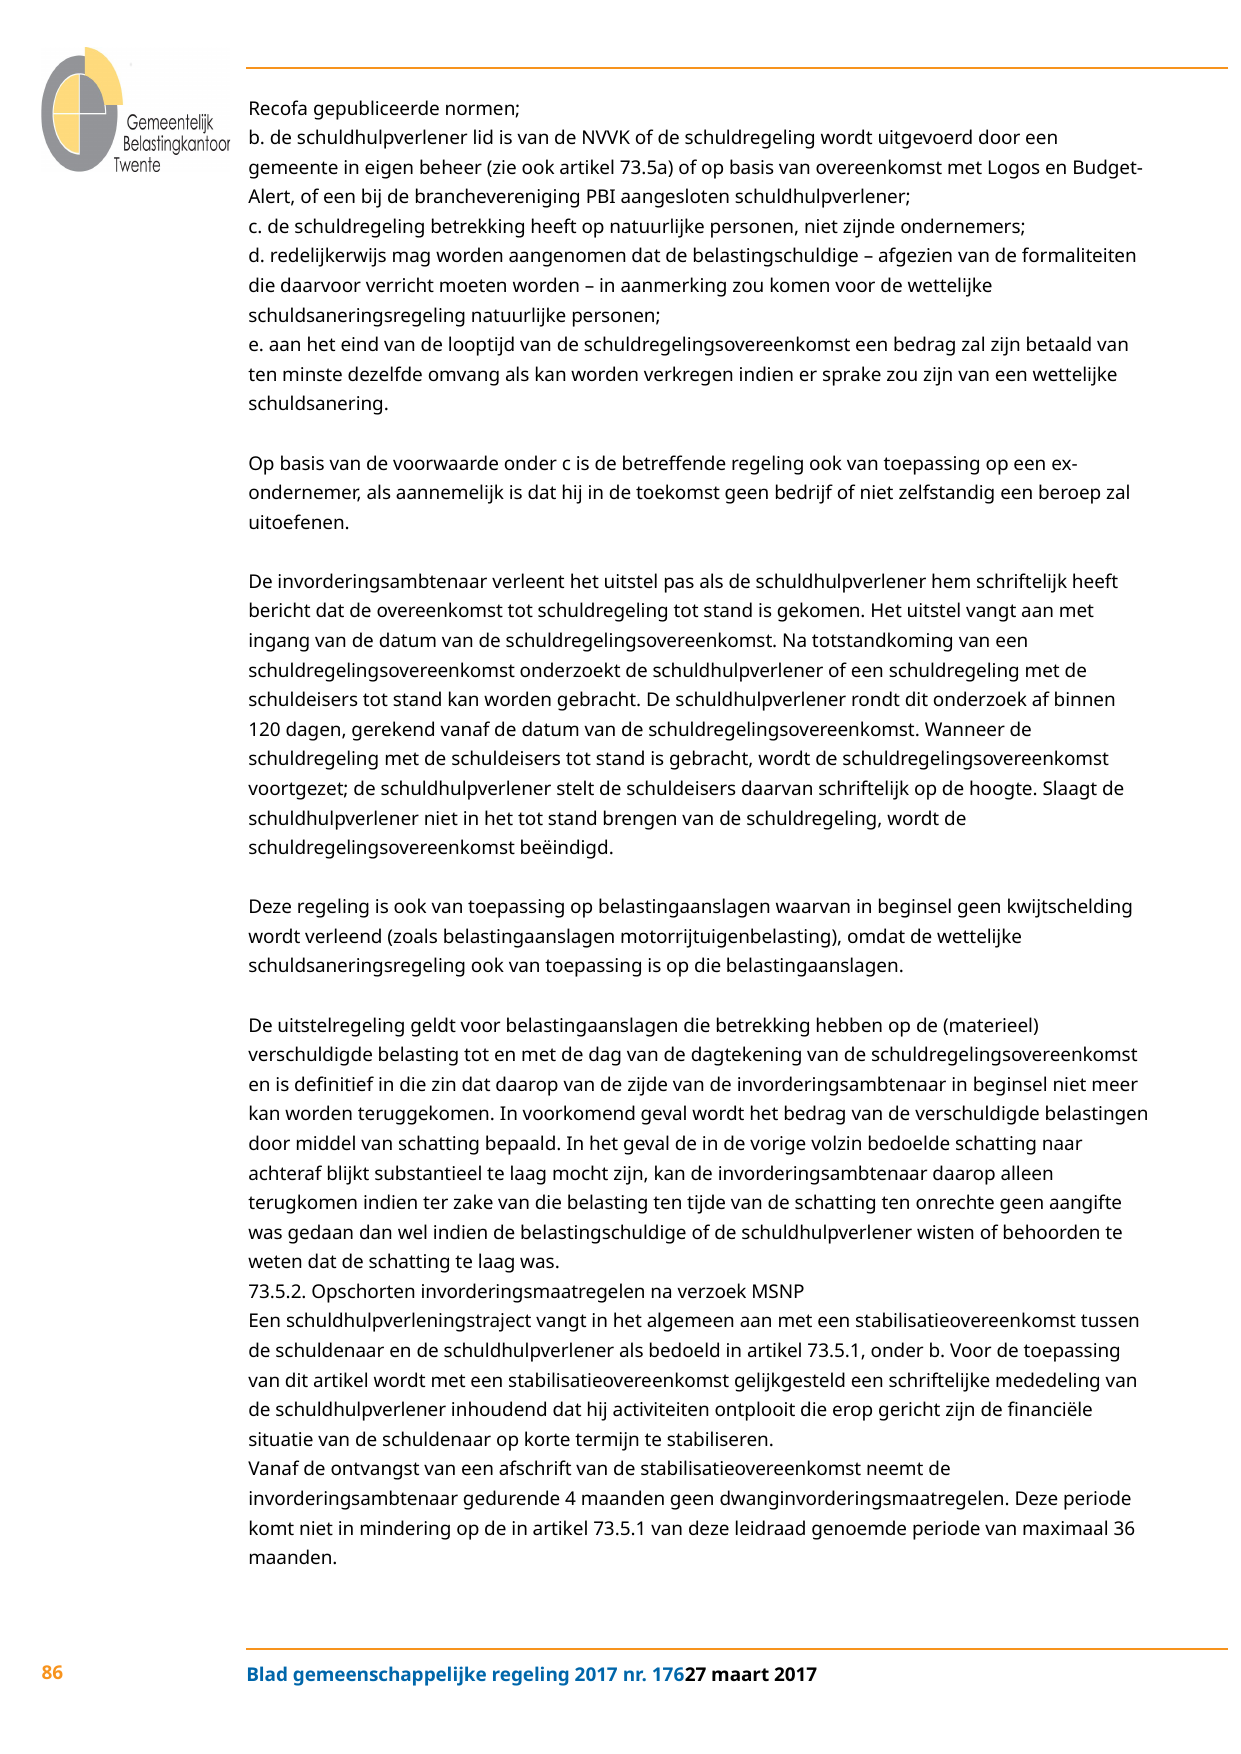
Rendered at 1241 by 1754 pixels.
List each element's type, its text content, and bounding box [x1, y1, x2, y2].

text b. de schuldhulpverlener lid is van de NVVK of de schuldregeling wordt uitgevoerd door een gemeente in eigen beheer (zie ook artikel 73.5a) of op basis van overeenkomst met Logos en Budget-Alert, of een bij de branchevereniging PBI aangesloten schuldhulpverlener; [248, 124, 1152, 209]
text Recofa gepubliceerde normen; [248, 95, 1152, 121]
text Op basis van de voorwaarde onder c is de betreffende regeling ook van toepassing op een ex-ondernemer, als aannemelijk is dat hij in de toekomst geen bedrijf of niet zelfstandig een beroep zal uitoefenen. [248, 450, 1152, 535]
text De invorderingsambtenaar verleent het uitstel pas als de schuldhulpverlener hem schriftelijk heeft bericht dat de overeenkomst tot schuldregeling tot stand is gekomen. Het uitstel vangt aan met ingang van de datum van de schuldregelingsovereenkomst. Na totstandkoming van een schuldregelingsovereenkomst onderzoekt de schuldhulpverlener of een schuldregeling met de schuldeisers tot stand kan worden gebracht. De schuldhulpverlener rondt dit onderzoek af binnen 120 dagen, gerekend vanaf de datum van de schuldregelingsovereenkomst. Wanneer de schuldregeling met de schuldeisers tot stand is gebracht, wordt de schuldregelingsovereenkomst voortgezet; de schuldhulpverlener stelt de schuldeisers daarvan schriftelijk op de hoogte. Slaagt de schuldhulpverlener niet in het tot stand brengen van de schuldregeling, wordt de schuldregelingsovereenkomst beëindigd. [248, 568, 1152, 860]
picture [41, 47, 231, 172]
text De uitstelregeling geldt voor belastingaanslagen die betrekking hebben op de (materieel) verschuldigde belasting tot en met de dag van de dagtekening van de schuldregelingsovereenkomst en is definitief in die zin dat daarop van de zijde van de invorderingsambtenaar in beginsel niet meer kan worden teruggekomen. In voorkomend geval wordt het bedrag van de verschuldigde belastingen door middel van schatting bepaald. In het geval de in de vorige volzin bedoelde schatting naar achteraf blijkt substantieel te laag mocht zijn, kan de invorderingsambtenaar daarop alleen terugkomen indien ter zake van die belasting ten tijde van de schatting ten onrechte geen aangifte was gedaan dan wel indien de belastingschuldige of de schuldhulpverlener wisten of behoorden te weten dat de schatting te laag was. [248, 1012, 1152, 1274]
text c. de schuldregeling betrekking heeft op natuurlijke personen, niet zijnde ondernemers; [248, 213, 1152, 239]
text Een schuldhulpverleningstraject vangt in het algemeen aan met een stabilisatieovereenkomst tussen de schuldenaar en de schuldhulpverlener als bedoeld in artikel 73.5.1, onder b. Voor de toepassing van dit artikel wordt met een stabilisatieovereenkomst gelijkgesteld een schriftelijke mededeling van de schuldhulpverlener inhoudend dat hij activiteiten ontplooit die erop gericht zijn de financiële situatie van de schuldenaar op korte termijn te stabiliseren. [248, 1308, 1152, 1452]
text d. redelijkerwijs mag worden aangenomen dat de belastingschuldige – afgezien van de formaliteiten die daarvoor verricht moeten worden – in aanmerking zou komen voor de wettelijke schuldsaneringsregeling natuurlijke personen; [248, 243, 1152, 328]
text Vanaf de ontvangst van een afschrift van de stabilisatieovereenkomst neemt de invorderingsambtenaar gedurende 4 maanden geen dwanginvorderingsmaatregelen. Deze periode komt niet in mindering op de in artikel 73.5.1 van deze leidraad genoemde periode van maximaal 36 maanden. [248, 1456, 1152, 1570]
text e. aan het eind van de looptijd van de schuldregelingsovereenkomst een bedrag zal zijn betaald van ten minste dezelfde omvang als kan worden verkregen indien er sprake zou zijn van een wettelijke schuldsanering. [248, 331, 1152, 416]
text 73.5.2. Opschorten invorderingsmaatregelen na verzoek MSNP [248, 1278, 1152, 1304]
text Deze regeling is ook van toepassing op belastingaanslagen waarvan in beginsel geen kwijtschelding wordt verleend (zoals belastingaanslagen motorrijtuigenbelasting), omdat de wettelijke schuldsaneringsregeling ook van toepassing is op die belastingaanslagen. [248, 893, 1152, 978]
